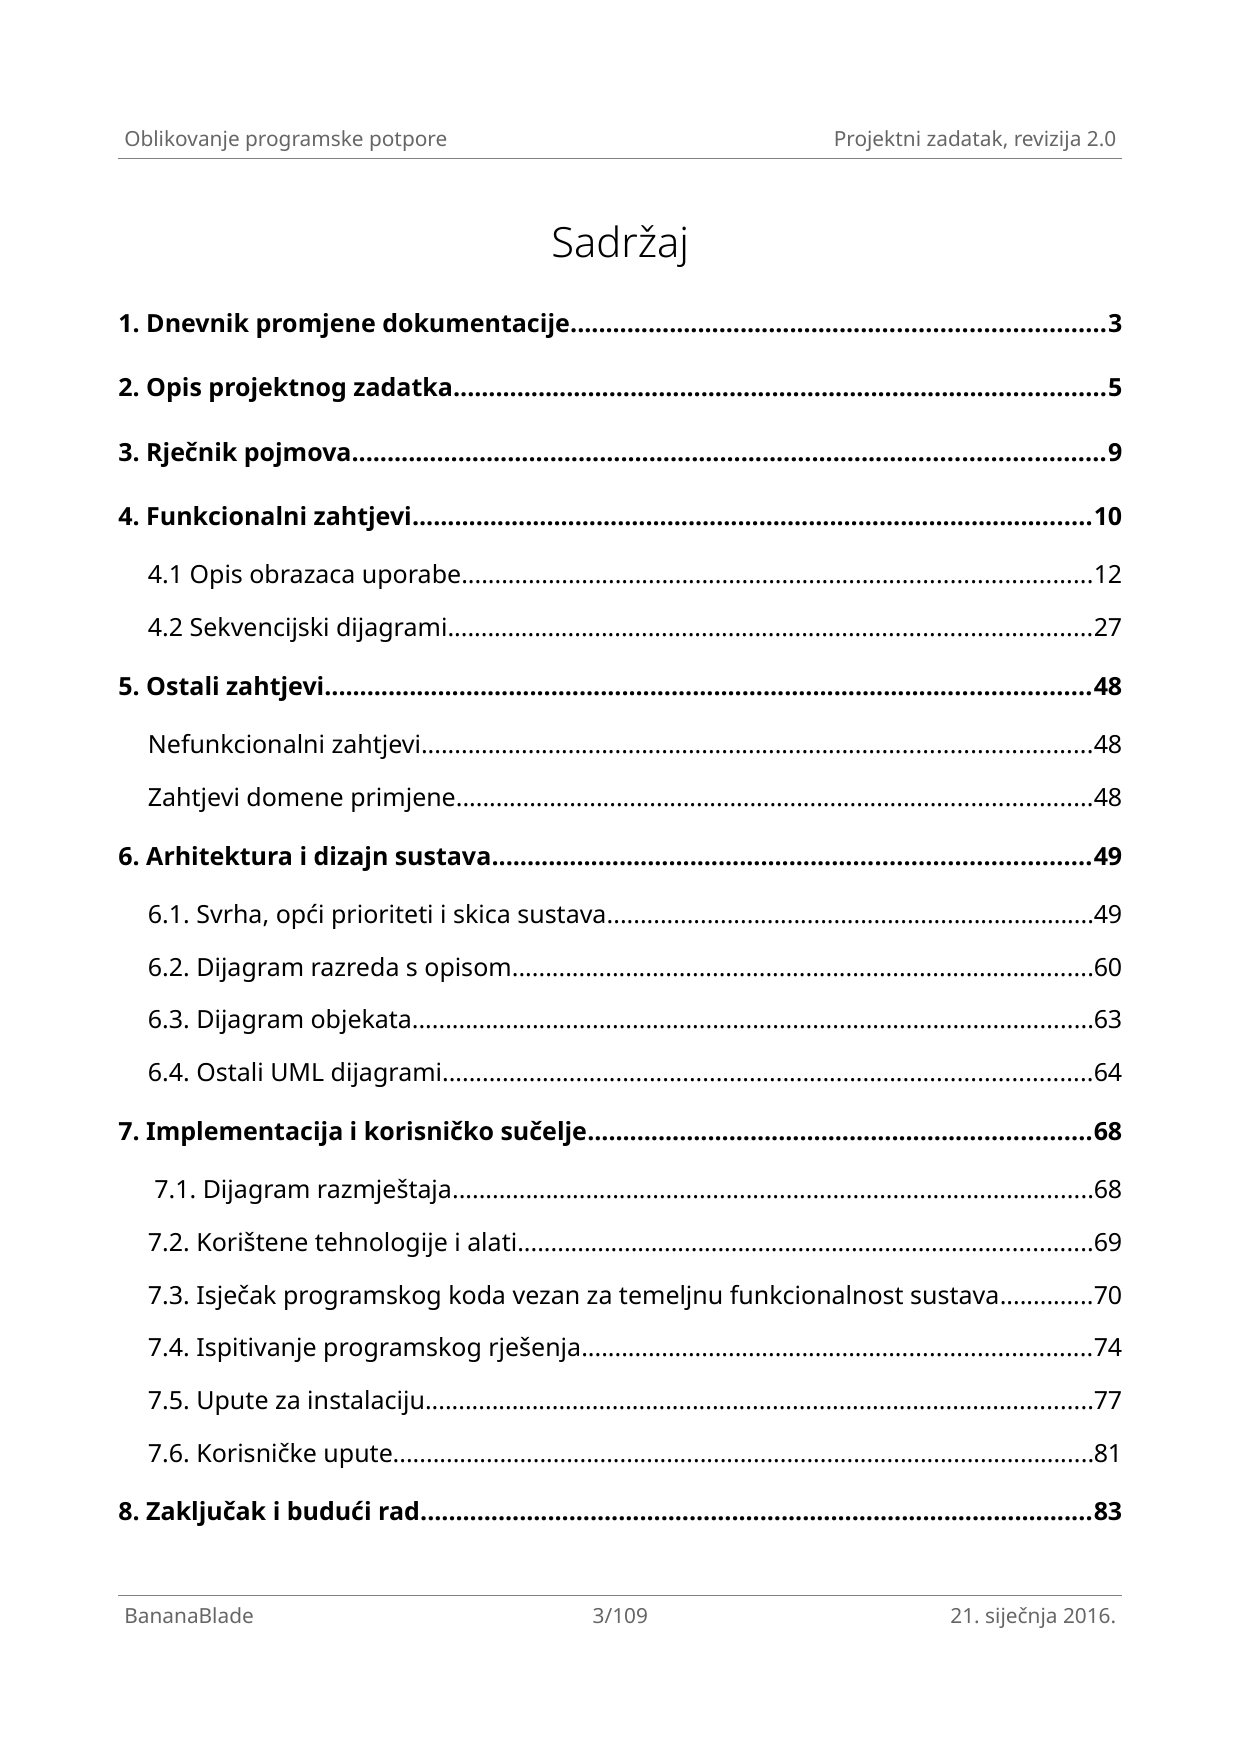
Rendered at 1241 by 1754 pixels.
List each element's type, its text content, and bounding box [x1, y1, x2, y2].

text 7.6. Korisničke upute 81 [148, 1435, 1122, 1469]
text 8. Zaključak i budući rad 83 [118, 1494, 1122, 1528]
text 7.3. Isječak programskog koda vezan za temeljnu funkcionalnost sustava 70 [148, 1277, 1122, 1311]
text 6.2. Dijagram razreda s opisom 60 [148, 949, 1122, 983]
text 5. Ostali zahtjevi 48 [118, 668, 1122, 702]
text Nefunkcionalni zahtjevi 48 [148, 727, 1122, 761]
text 7. Implementacija i korisničko sučelje 68 [118, 1113, 1122, 1147]
text 7.2. Korištene tehnologije i alati 69 [148, 1224, 1122, 1259]
text 4.1 Opis obrazaca uporabe 12 [148, 557, 1122, 591]
text 6.3. Dijagram objekata 63 [148, 1002, 1122, 1036]
subtitle Sadržaj [118, 213, 1122, 270]
text 4.2 Sekvencijski dijagrami 27 [148, 610, 1122, 644]
text 3. Rječnik pojmova 9 [118, 434, 1122, 468]
text 6.4. Ostali UML dijagrami 64 [148, 1055, 1122, 1089]
text 2. Opis projektnog zadatka 5 [118, 370, 1122, 404]
text 1. Dnevnik promjene dokumentacije 3 [118, 305, 1122, 339]
text 6.1. Svrha, opći prioriteti i skica sustava 49 [148, 897, 1122, 931]
text 4. Funkcionalni zahtjevi 10 [118, 498, 1122, 533]
text 7.5. Upute za instalaciju 77 [148, 1383, 1122, 1417]
text 6. Arhitektura i dizajn sustava 49 [118, 838, 1122, 872]
text 7.1. Dijagram razmještaja 68 [148, 1172, 1122, 1206]
text 7.4. Ispitivanje programskog rješenja 74 [148, 1330, 1122, 1364]
text Zahtjevi domene primjene 48 [148, 779, 1122, 814]
